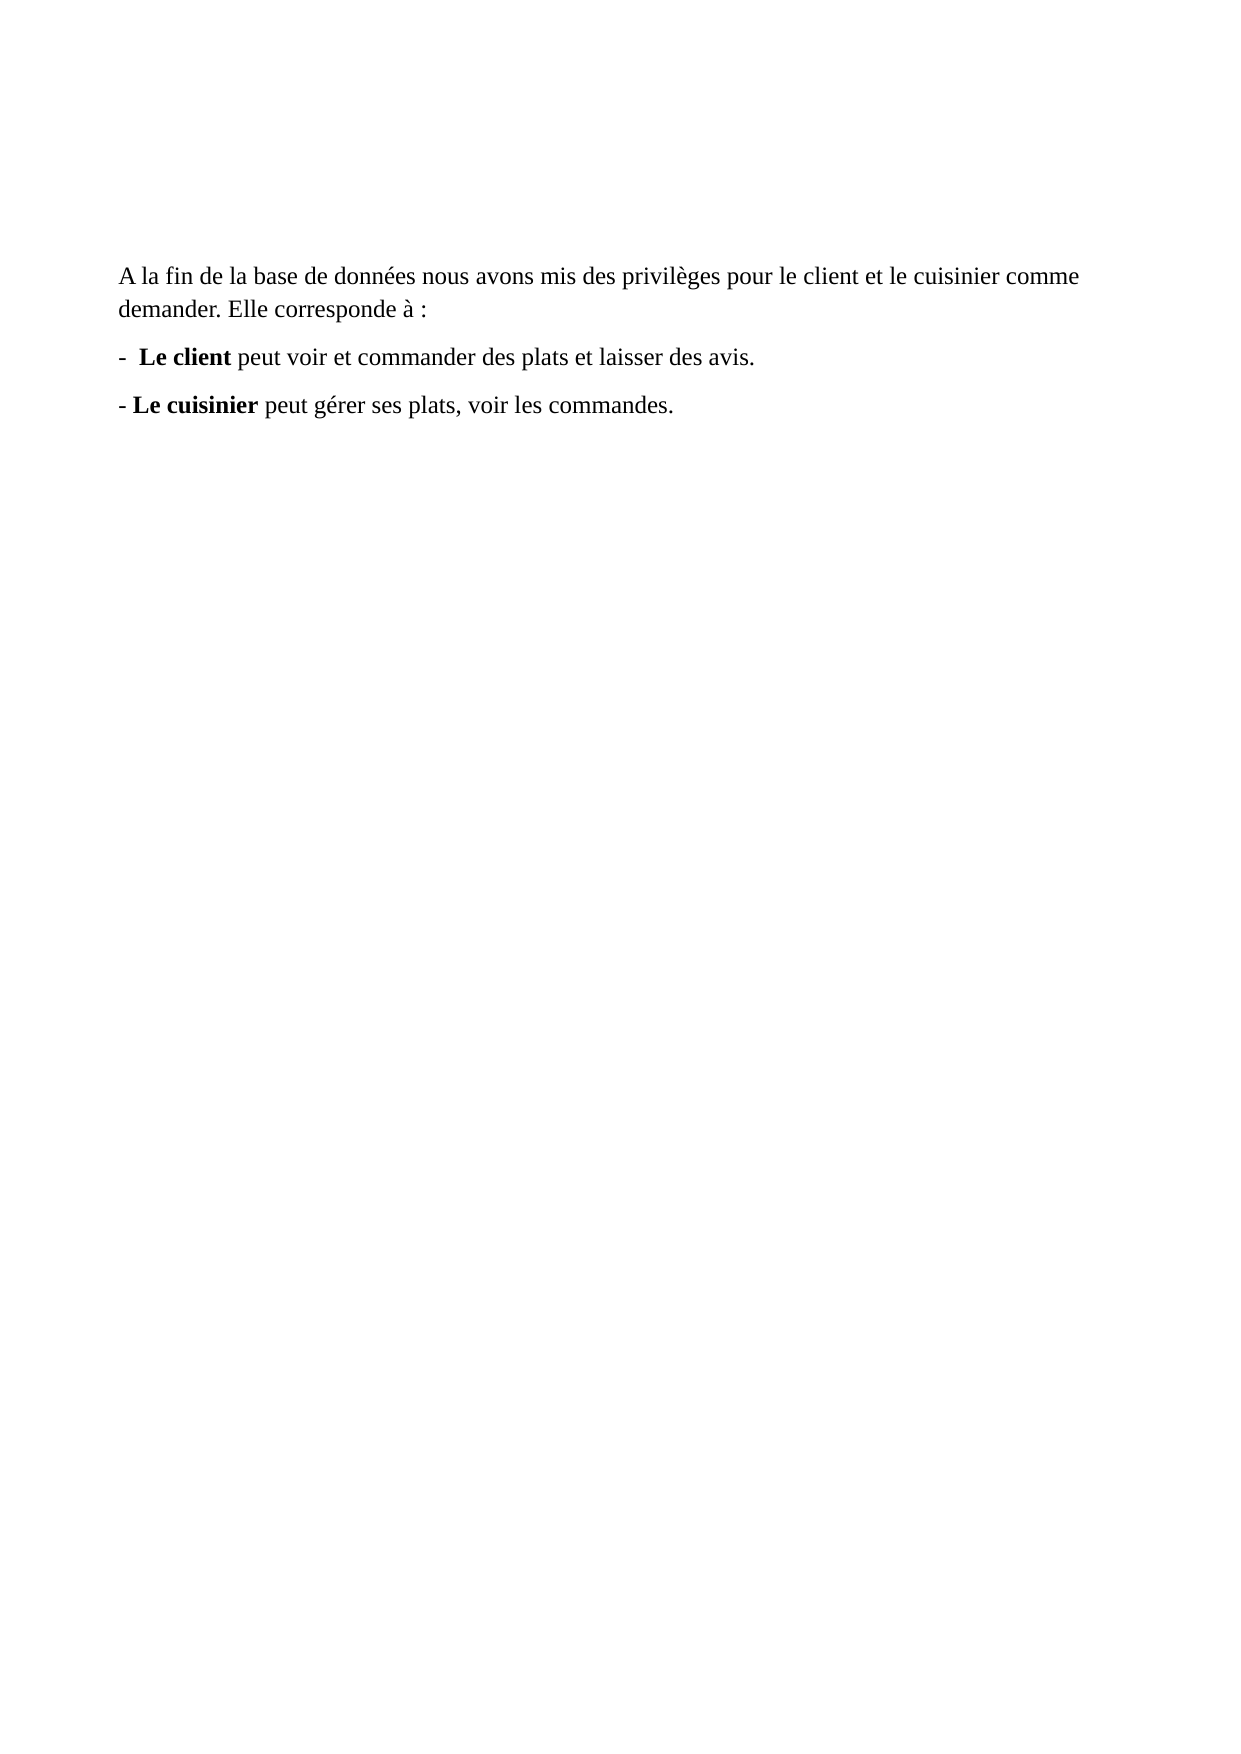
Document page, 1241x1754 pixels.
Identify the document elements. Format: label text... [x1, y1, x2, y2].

text A la fin de la base de données nous avons mis des privilèges pour le client et le cuisinier comme demander. Elle corresponde à : [118, 261, 1122, 323]
text - Le cuisinier peut gérer ses plats, voir les commandes. [118, 390, 1122, 418]
text - Le client peut voir et commander des plats et laisser des avis. [118, 342, 1122, 371]
